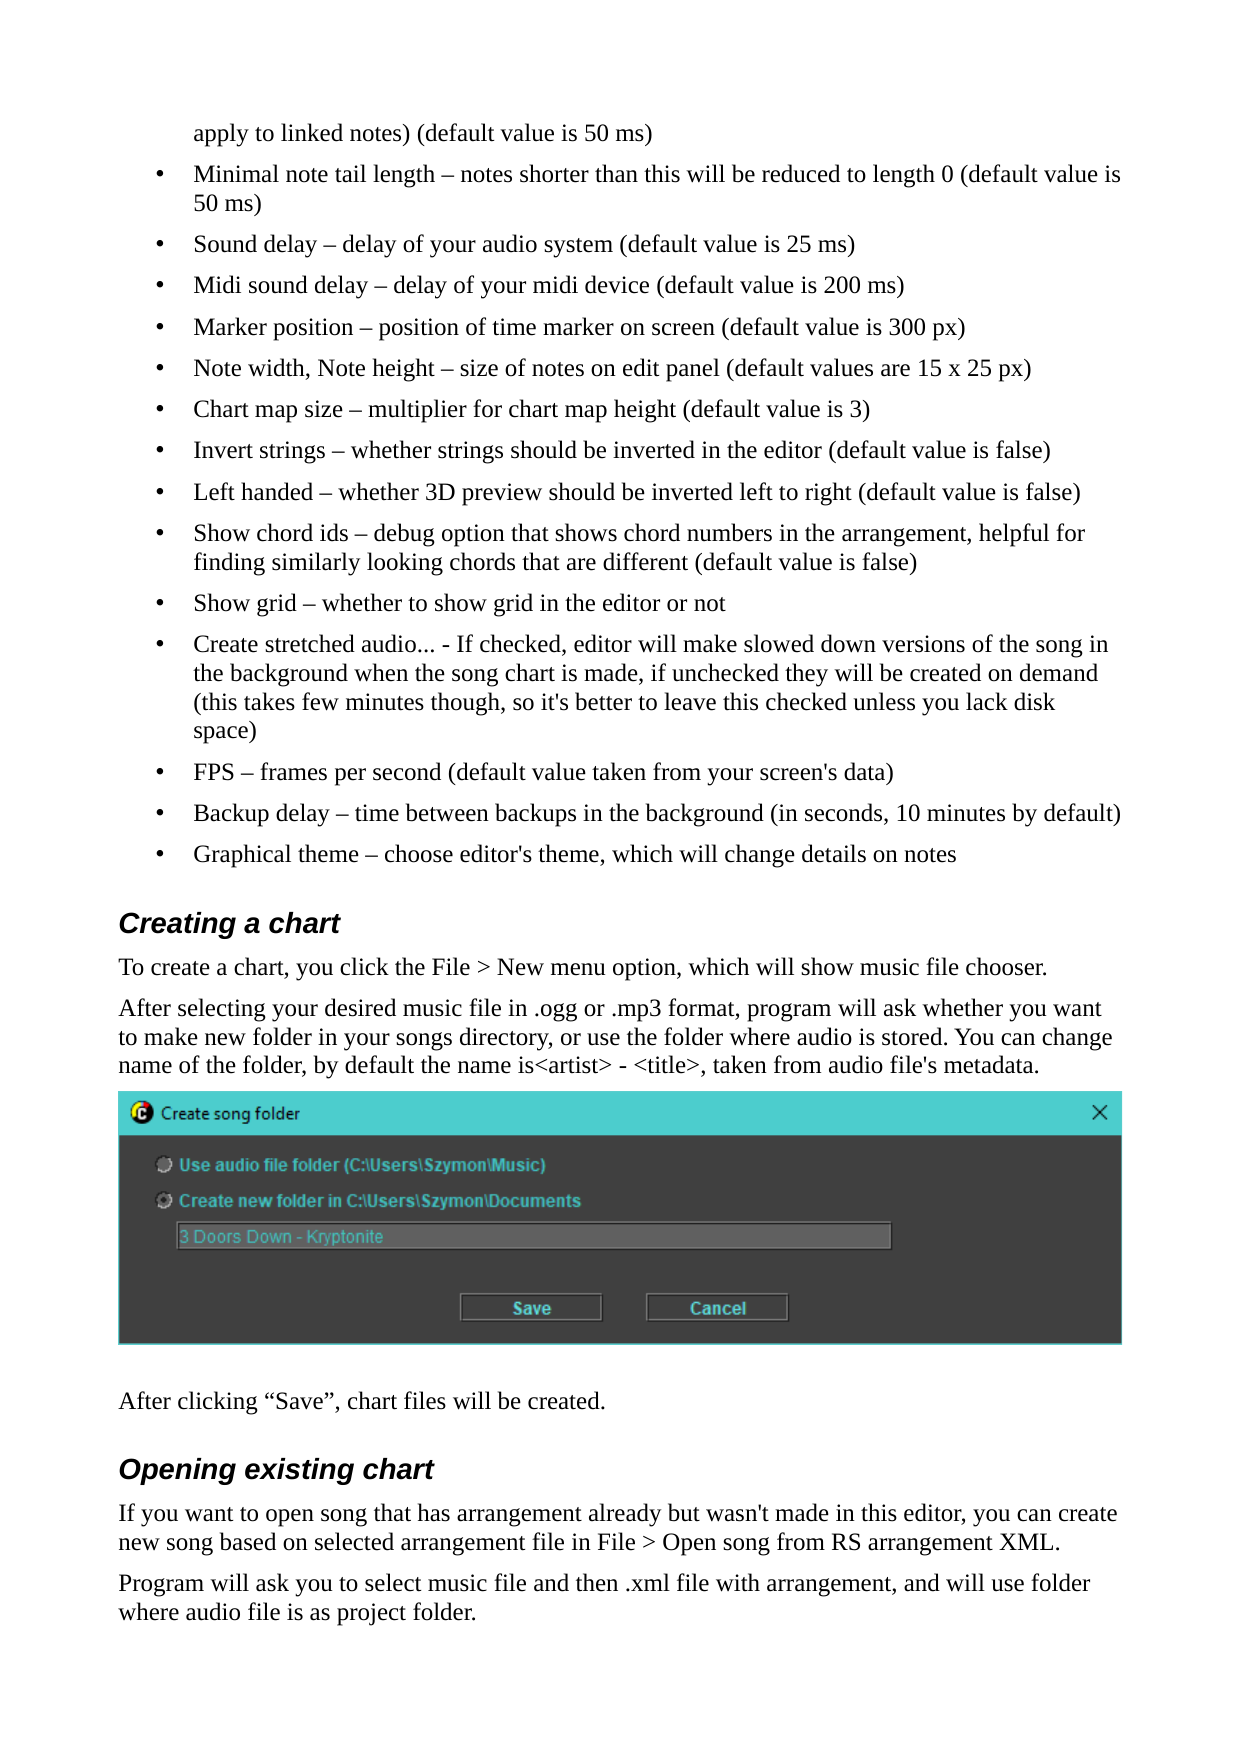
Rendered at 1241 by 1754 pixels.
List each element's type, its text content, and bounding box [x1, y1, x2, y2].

text If you want to open song that has arrangement already but wasn't made in this editor, you can create new song based on selected arrangement file in File > Open song from RS arrangement XML. [118, 1498, 1122, 1556]
list Create stretched audio... - If checked, editor will make slowed down versions of the song in the background when the song chart is made, if unchecked they will be created on demand (this takes few minutes though, so it's better to leave this checked unless you lack disk space) [156, 629, 1122, 744]
list Show grid – whether to show grid in the editor or not [156, 588, 1122, 617]
list Graphical theme – choose editor's theme, which will change details on notes [156, 839, 1122, 868]
text To create a chart, you click the File > New menu option, which will show music file chooser. [118, 952, 1122, 980]
list Backup delay – time between backups in the background (in seconds, 10 minutes by default) [156, 798, 1122, 827]
list Chart map size – multiplier for chart map height (default value is 3) [156, 394, 1122, 423]
picture [118, 1091, 1123, 1345]
list Note width, Note height – size of notes on edit panel (default values are 15 x 25 px) [156, 353, 1122, 382]
list Minimal note tail length – notes shorter than this will be reduced to length 0 (default value is 50 ms) [156, 159, 1122, 217]
text Program will ask you to select music file and then .xml file with arrangement, and will use folder where audio file is as project folder. [118, 1568, 1122, 1626]
list FPS – frames per second (default value taken from your screen's data) [156, 757, 1122, 786]
list Midi sound delay – delay of your midi device (default value is 200 ms) [156, 271, 1122, 299]
subtitle Creating a chart [118, 906, 1122, 939]
list Show chord ids – debug option that shows chord numbers in the arrangement, helpful for finding similarly looking chords that are different (default value is false) [156, 518, 1122, 576]
list Sound delay – delay of your audio system (default value is 25 ms) [156, 229, 1122, 258]
list apply to linked notes) (default value is 50 ms) [156, 118, 1122, 147]
subtitle Opening existing chart [118, 1452, 1122, 1486]
list Invert strings – whether strings should be inverted in the editor (default value is false) [156, 436, 1122, 464]
text After selecting your desired music file in .ogg or .mp3 format, program will ask whether you want to make new folder in your songs directory, or use the folder where audio is stored. You can change name of the folder, by default the name is<artist> - <title>, taken from audio file's metadata. [118, 993, 1122, 1079]
list Marker position – position of time marker on screen (default value is 300 px) [156, 312, 1122, 341]
list Left handed – whether 3D preview should be inverted left to right (default value is false) [156, 477, 1122, 506]
text After clicking “Save”, chart files will be created. [118, 1386, 1122, 1415]
